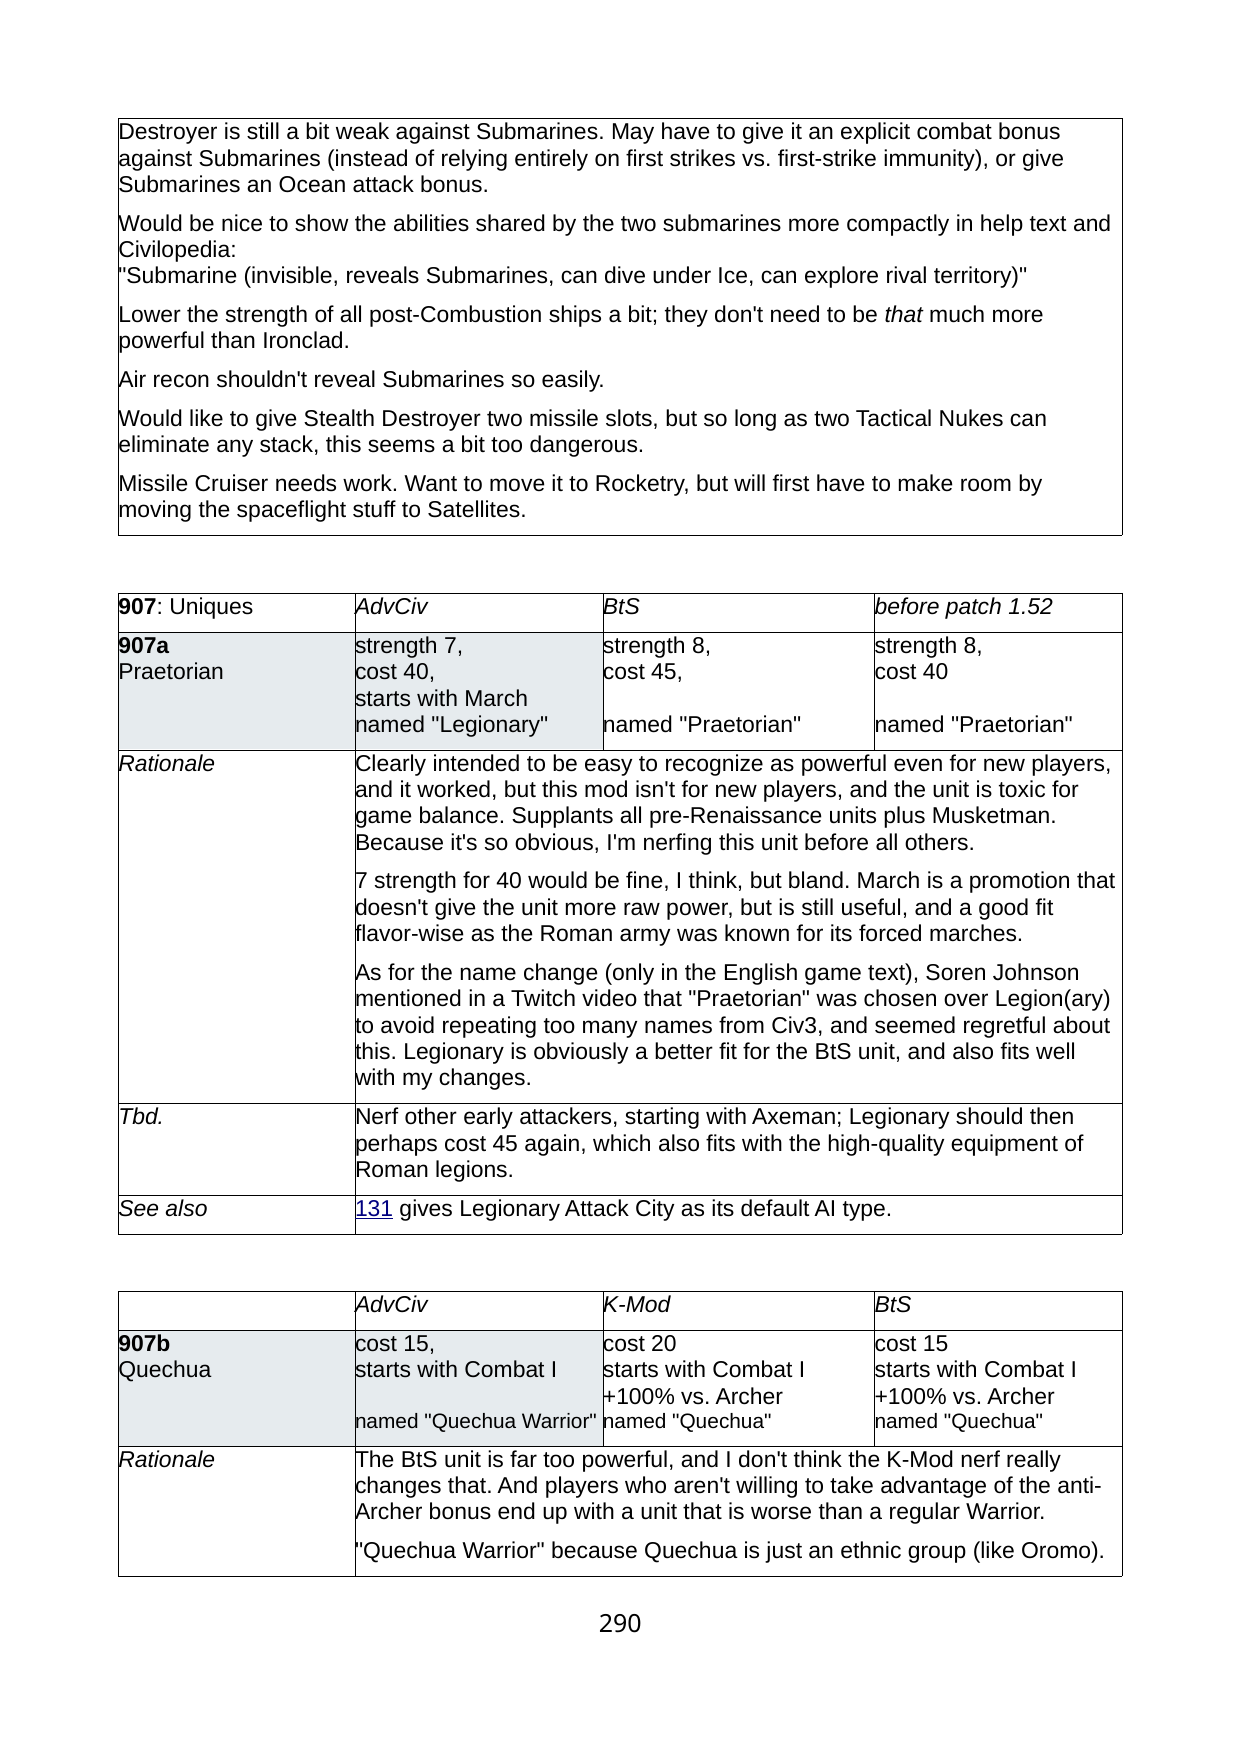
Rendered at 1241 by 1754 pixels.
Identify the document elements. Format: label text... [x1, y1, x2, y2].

table_cell strength 7, cost 40, starts with March named "Legionary" [356, 633, 603, 749]
table_cell Rationale [119, 1447, 355, 1576]
table_header BtS [875, 1292, 1122, 1330]
table_cell cost 15, starts with Combat I named "Quechua Warrior" [356, 1331, 603, 1446]
table_cell 907b Quechua [119, 1331, 355, 1446]
table_header [119, 1292, 355, 1330]
table_cell strength 8, cost 45, named "Praetorian" [604, 633, 874, 749]
table_cell cost 20 starts with Combat I +100% vs. Archer named "Quechua" [604, 1331, 874, 1446]
table_cell cost 15 starts with Combat I +100% vs. Archer named "Quechua" [875, 1331, 1122, 1446]
table_header 907: Uniques [119, 594, 355, 632]
table_cell Nerf other early attackers, starting with Axeman; Legionary should then perhaps cost 45 again, which also fits with the high-quality equipment of Roman legions. [356, 1104, 1122, 1195]
table_cell The BtS unit is far too powerful, and I don't think the K-Mod nerf really changes that. And players who aren't willing to take advantage of the anti-Archer bonus end up with a unit that is worse than a regular Warrior. "Quechua Warrior" because Quechua is just an ethnic group (like Oromo). [356, 1447, 1122, 1576]
table_cell Destroyer is still a bit weak against Submarines. May have to give it an explicit combat bonus against Submarines (instead of relying entirely on first strikes vs. first-strike immunity), or give Submarines an Ocean attack bonus. Would be nice to show the abilities shared by the two submarines more compactly in help text and Civilopedia: "Submarine (invisible, reveals Submarines, can dive under Ice, can explore rival territory)" Lower the strength of all post-Combustion ships a bit; they don't need to be that much more powerful than Ironclad. Air recon shouldn't reveal Submarines so easily. Would like to give Stealth Destroyer two missile slots, but so long as two Tactical Nukes can eliminate any stack, this seems a bit too dangerous. Missile Cruiser needs work. Want to move it to Rocketry, but will first have to make room by moving the spaceflight stuff to Satellites. [119, 119, 1122, 535]
table_cell 131 gives Legionary Attack City as its default AI type. [356, 1196, 1122, 1233]
table_header before patch 1.52 [875, 594, 1122, 632]
table_cell Clearly intended to be easy to recognize as powerful even for new players, and it worked, but this mod isn't for new players, and the unit is toxic for game balance. Supplants all pre-Renaissance units plus Musketman. Because it's so obvious, I'm nerfing this unit before all others. 7 strength for 40 would be fine, I think, but bland. March is a promotion that doesn't give the unit more raw power, but is still useful, and a good fit flavor-wise as the Roman army was known for its forced marches. As for the name change (only in the English game text), Soren Johnson mentioned in a Twitch video that "Praetorian" was chosen over Legion(ary) to avoid repeating too many names from Civ3, and seemed regretful about this. Legionary is obviously a better fit for the BtS unit, and also fits well with my changes. [356, 751, 1122, 1103]
table_cell See also [119, 1196, 355, 1233]
table_cell strength 8, cost 40 named "Praetorian" [875, 633, 1122, 749]
table_header BtS [604, 594, 874, 632]
table_cell 907a Praetorian [119, 633, 355, 749]
table_cell Rationale [119, 751, 355, 1103]
table_header K-Mod [604, 1292, 874, 1330]
table_header AdvCiv [356, 1292, 603, 1330]
table_header AdvCiv [356, 594, 603, 632]
table_cell Tbd. [119, 1104, 355, 1195]
